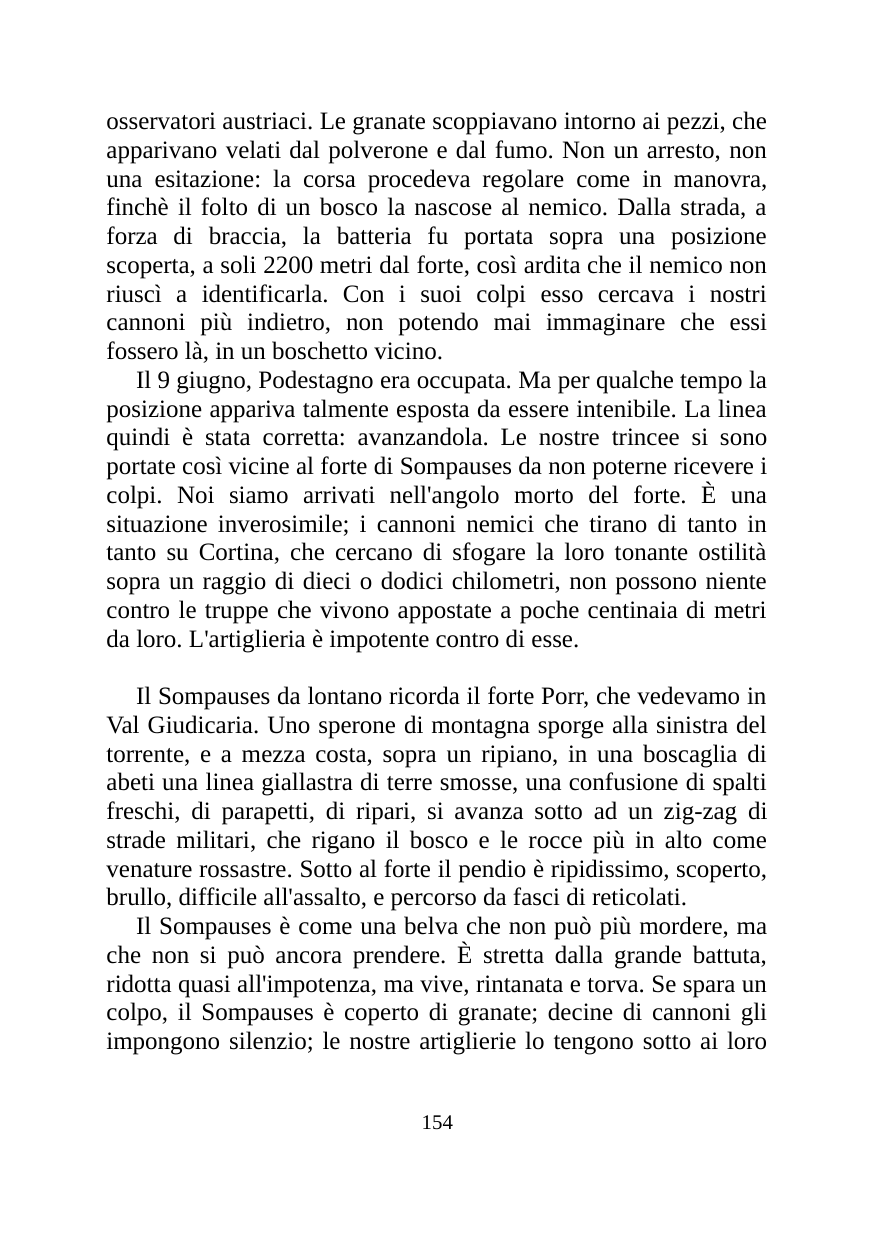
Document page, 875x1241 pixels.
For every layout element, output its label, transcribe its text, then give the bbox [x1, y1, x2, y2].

text Il 9 giugno, Podestagno era occupata. Ma per qualche tempo la posizione appariva talmente esposta da essere intenibile. La linea quindi è stata corretta: avanzandola. Le nostre trincee si sono portate così vicine al forte di Sompauses da non poterne ricevere i colpi. Noi siamo arrivati nell'angolo morto del forte. È una situazione inverosimile; i cannoni nemici che tirano di tanto in tanto su Cortina, che cercano di sfogare la loro tonante ostilità sopra un raggio di dieci o dodici chilometri, non possono niente contro le truppe che vivono appostate a poche centinaia di metri da loro. L'artiglieria è impotente contro di esse. [106, 365, 768, 652]
text osservatori austriaci. Le granate scoppiavano intorno ai pezzi, che apparivano velati dal polverone e dal fumo. Non un arresto, non una esitazione: la corsa procedeva regolare come in manovra, finchè il folto di un bosco la nascose al nemico. Dalla strada, a forza di braccia, la batteria fu portata sopra una posizione scoperta, a soli 2200 metri dal forte, così ardita che il nemico non riuscì a identificarla. Con i suoi colpi esso cercava i nostri cannoni più indietro, non potendo mai immaginare che essi fossero là, in un boschetto vicino. [106, 106, 768, 365]
text Il Sompauses da lontano ricorda il forte Porr, che vedevamo in Val Giudicaria. Uno sperone di montagna sporge alla sinistra del torrente, e a mezza costa, sopra un ripiano, in una boscaglia di abeti una linea giallastra di terre smosse, una confusione di spalti freschi, di parapetti, di ripari, si avanza sotto ad un zig-zag di strade militari, che rigano il bosco e le rocce più in alto come venature rossastre. Sotto al forte il pendio è ripidissimo, scoperto, brullo, difficile all'assalto, e percorso da fasci di reticolati. [106, 681, 768, 911]
text Il Sompauses è come una belva che non può più mordere, ma che non si può ancora prendere. È stretta dalla grande battuta, ridotta quasi all'impotenza, ma vive, rintanata e torva. Se spara un colpo, il Sompauses è coperto di granate; decine di cannoni gli impongono silenzio; le nostre artiglierie lo tengono sotto ai loro [106, 911, 768, 1055]
